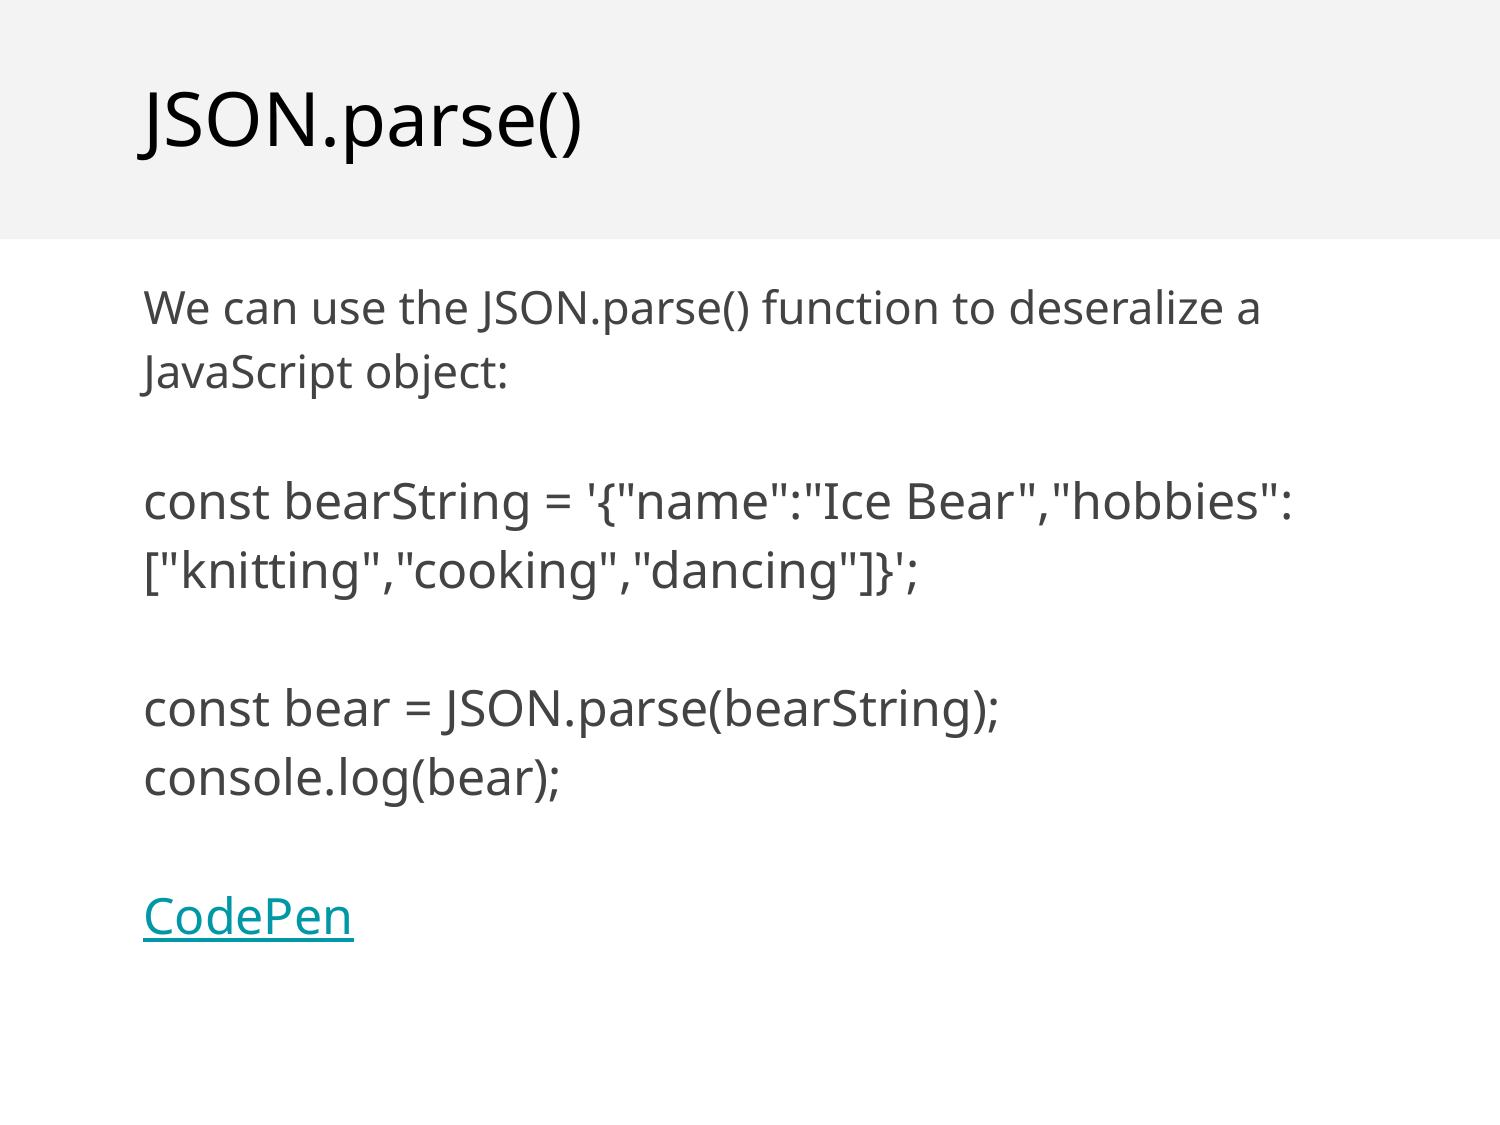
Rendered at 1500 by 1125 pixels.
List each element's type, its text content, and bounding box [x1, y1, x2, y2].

list We can use the JSON.parse() function to deseralize a JavaScript object: const bearString = '{"name":"Ice Bear","hobbies":["knitting","cooking","dancing"]}'; const bear = JSON.parse(bearString); console.log(bear); CodePen [128, 255, 1372, 1004]
title JSON.parse() [128, 56, 1372, 183]
